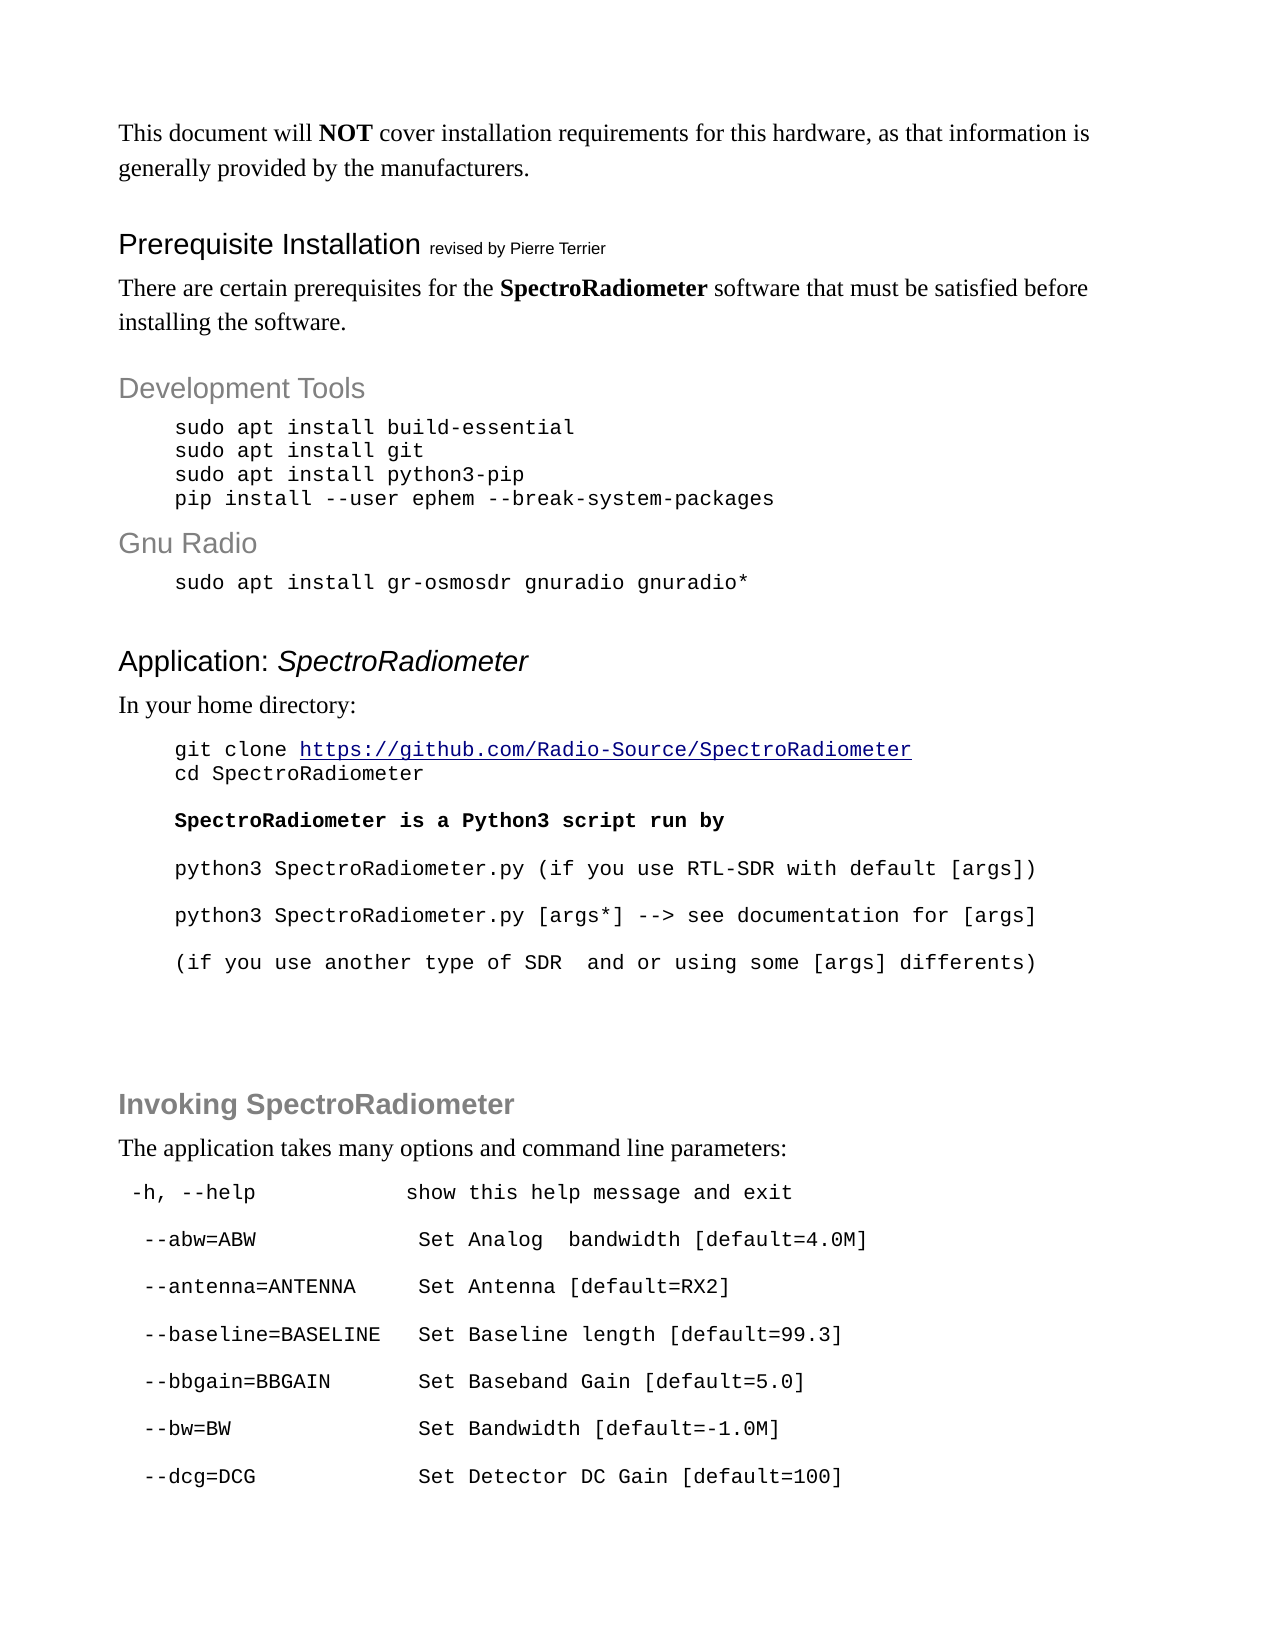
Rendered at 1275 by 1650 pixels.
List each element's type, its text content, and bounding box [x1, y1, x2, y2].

text --abw=ABW Set Analog bandwidth [default=4.0M] [118, 1229, 1157, 1253]
text --baseline=BASELINE Set Baseline length [default=99.3] [118, 1324, 1157, 1347]
text --bw=BW Set Bandwidth [default=-1.0M] [118, 1418, 1157, 1442]
text git clone https://github.com/Radio-Source/SpectroRadiometer [174, 739, 1157, 763]
subtitle Application: SpectroRadiometer [118, 644, 1157, 678]
text --dcg=DCG Set Detector DC Gain [default=100] [118, 1466, 1157, 1489]
text In your home directory: [118, 690, 1157, 719]
text sudo apt install python3-pip [174, 464, 1157, 488]
text sudo apt install gr-osmosdr gnuradio gnuradio* [174, 572, 1157, 596]
text python3 SpectroRadiometer.py [args*] --> see documentation for [args] [174, 905, 1157, 929]
text --antenna=ANTENNA Set Antenna [default=RX2] [118, 1277, 1157, 1300]
text sudo apt install build-essential [174, 417, 1157, 441]
subtitle Gnu Radio [118, 526, 1157, 559]
subtitle Invoking SpectroRadiometer [118, 1087, 1157, 1120]
text SpectroRadiometer is a Python3 script run by [174, 810, 1157, 834]
text -h, --help show this help message and exit [118, 1182, 1157, 1206]
text The application takes many options and command line parameters: [118, 1133, 1157, 1162]
subtitle Prerequisite Installation revised by Pierre Terrier [118, 227, 1157, 260]
text --bbgain=BBGAIN Set Baseband Gain [default=5.0] [118, 1371, 1157, 1395]
text sudo apt install git [174, 441, 1157, 464]
text python3 SpectroRadiometer.py (if you use RTL-SDR with default [args]) [174, 858, 1157, 881]
text There are certain prerequisites for the SpectroRadiometer software that must be satisfied before installing the software. [118, 273, 1157, 336]
text cd SpectroRadiometer [174, 763, 1157, 787]
text This document will NOT cover installation requirements for this hardware, as that information is generally provided by the manufacturers. [118, 118, 1157, 181]
subtitle Development Tools [118, 371, 1157, 404]
text pip install --user ephem --break-system-packages [174, 488, 1157, 511]
text (if you use another type of SDR and or using some [args] differents) [174, 952, 1157, 976]
